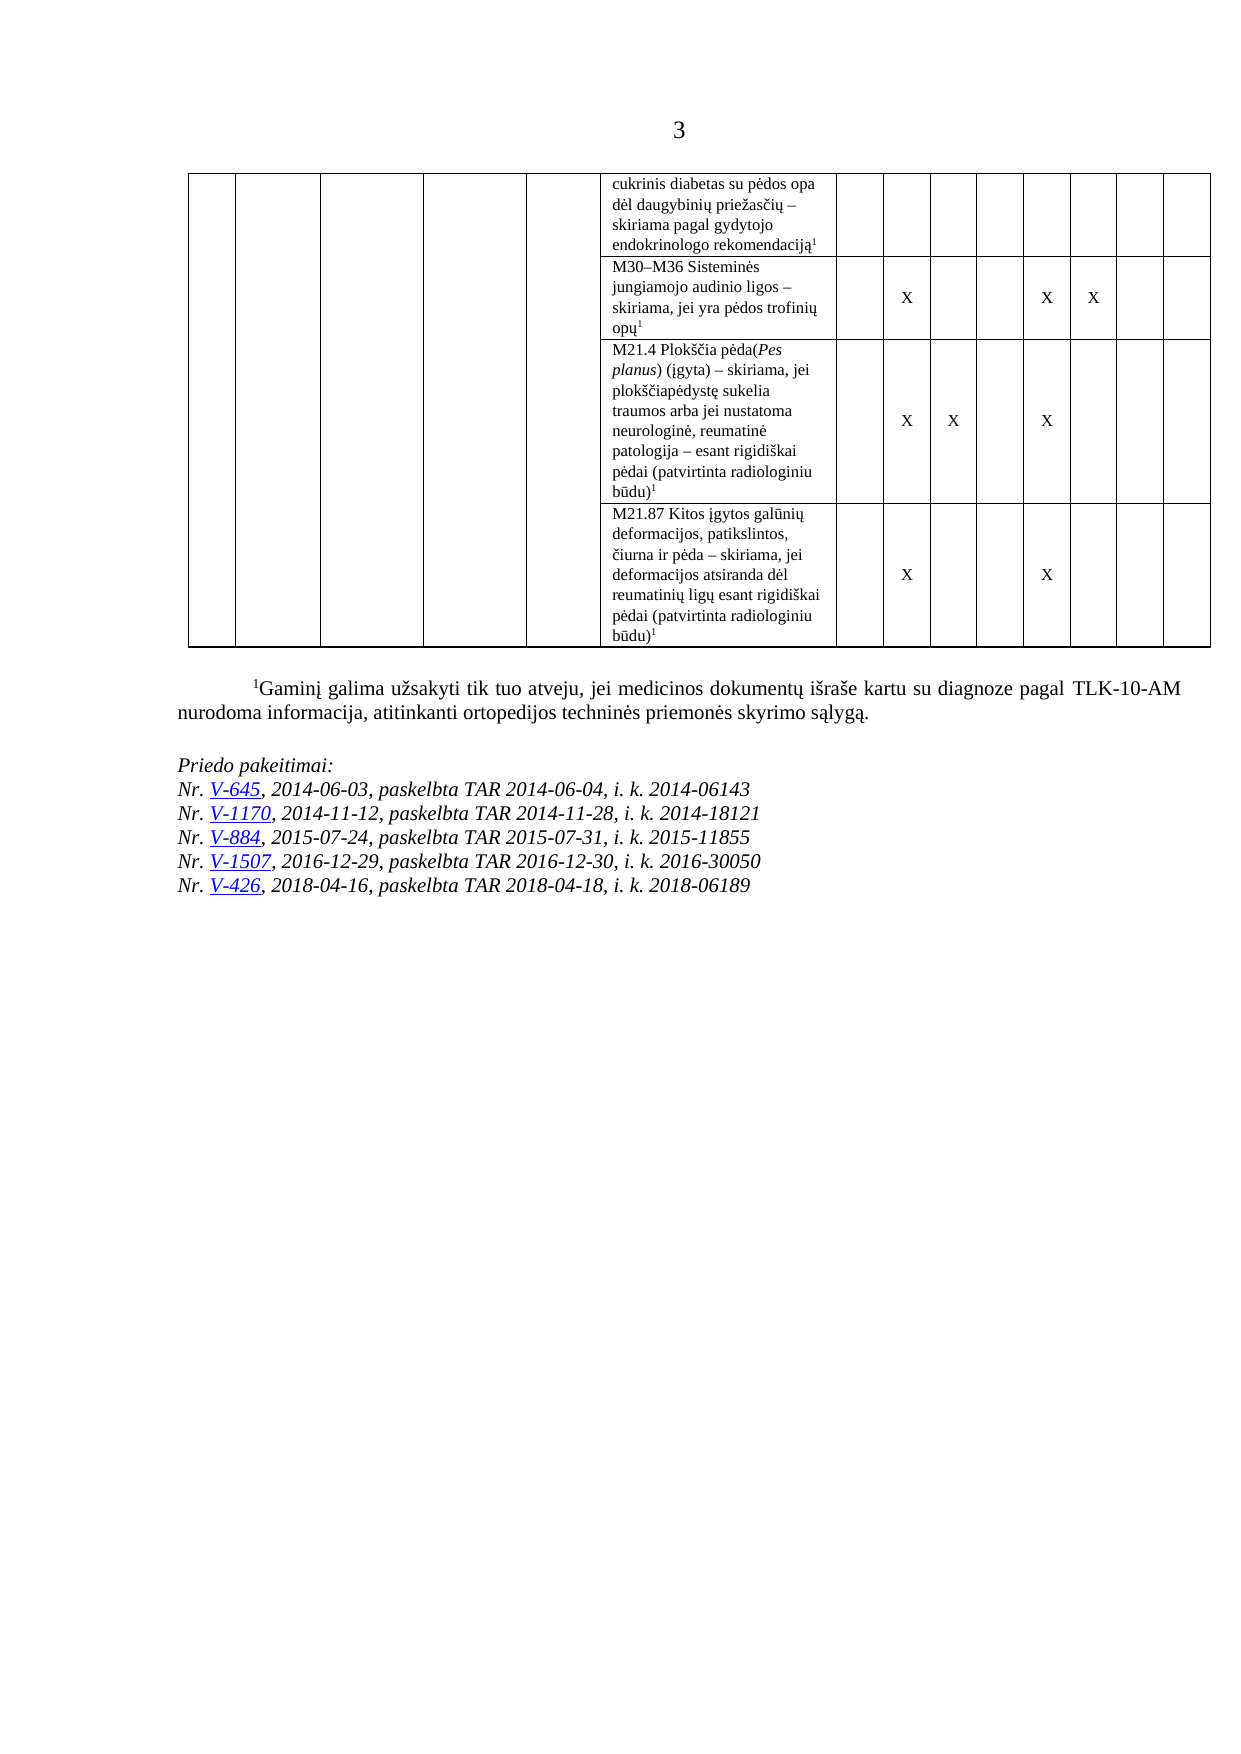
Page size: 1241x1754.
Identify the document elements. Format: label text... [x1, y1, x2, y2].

table_cell [189, 174, 235, 646]
table_cell [1117, 257, 1163, 339]
table_cell X [1024, 340, 1070, 503]
table_cell [1071, 174, 1116, 256]
text Nr. V-426, 2018-04-16, paskelbta TAR 2018-04-18, i. k. 2018-06189 [177, 873, 1181, 897]
table_cell [837, 174, 883, 256]
table_cell [977, 340, 1023, 503]
table_cell [837, 504, 883, 646]
text 1Gaminį galima užsakyti tik tuo atveju, jei medicinos dokumentų išraše kartu su diagnoze pagal TLK-10-AM nurodoma informacija, atitinkanti ortopedijos techninės priemonės skyrimo sąlygą. [177, 676, 1181, 724]
table_cell [1071, 340, 1116, 503]
text Nr. V-1507, 2016-12-29, paskelbta TAR 2016-12-30, i. k. 2016-30050 [177, 849, 1181, 873]
text Priedo pakeitimai: [177, 753, 1181, 777]
table_cell cukrinis diabetas su pėdos opa dėl daugybinių priežasčių – skiriama pagal gydytojo endokrinologo rekomendaciją1 [601, 174, 836, 256]
table_cell M30–M36 Sisteminės jungiamojo audinio ligos – skiriama, jei yra pėdos trofinių opų1 [601, 257, 836, 339]
table_cell [977, 504, 1023, 646]
table_cell [837, 257, 883, 339]
table_cell M21.87 Kitos įgytos galūnių deformacijos, patikslintos, čiurna ir pėda – skiriama, jei deformacijos atsiranda dėl reumatinių ligų esant rigidiškai pėdai (patvirtinta radiologiniu būdu)1 [601, 504, 836, 646]
table_cell [1117, 340, 1163, 503]
table_cell [1071, 504, 1116, 646]
table_cell [424, 174, 526, 646]
table_cell [321, 174, 423, 646]
table_cell [884, 174, 930, 256]
text Nr. V-645, 2014-06-03, paskelbta TAR 2014-06-04, i. k. 2014-06143 [177, 777, 1181, 801]
table_cell X [1024, 504, 1070, 646]
table_cell M21.4 Plokščia pėda(Pes planus) (įgyta) – skiriama, jei plokščiapėdystę sukelia traumos arba jei nustatoma neurologinė, reumatinė patologija – esant rigidiškai pėdai (patvirtinta radiologiniu būdu)1 [601, 340, 836, 503]
table_cell [1117, 174, 1163, 256]
table_cell X [884, 257, 930, 339]
table_cell [236, 174, 320, 646]
table_cell [1117, 504, 1163, 646]
table_cell X [884, 340, 930, 503]
table_cell [527, 174, 600, 646]
table_cell [1164, 174, 1210, 256]
table_cell [931, 174, 976, 256]
table_cell [977, 174, 1023, 256]
table_cell X [1071, 257, 1116, 339]
table_cell [1164, 340, 1210, 503]
table_cell [837, 340, 883, 503]
table_cell [931, 257, 976, 339]
table_cell X [1024, 257, 1070, 339]
table_cell [931, 504, 976, 646]
text Nr. V-884, 2015-07-24, paskelbta TAR 2015-07-31, i. k. 2015-11855 [177, 825, 1181, 849]
table_cell [1164, 257, 1210, 339]
table_cell [1164, 504, 1210, 646]
table_cell [977, 257, 1023, 339]
table_cell [1024, 174, 1070, 256]
table_cell X [884, 504, 930, 646]
table_cell X [931, 340, 976, 503]
text Nr. V-1170, 2014-11-12, paskelbta TAR 2014-11-28, i. k. 2014-18121 [177, 801, 1181, 825]
